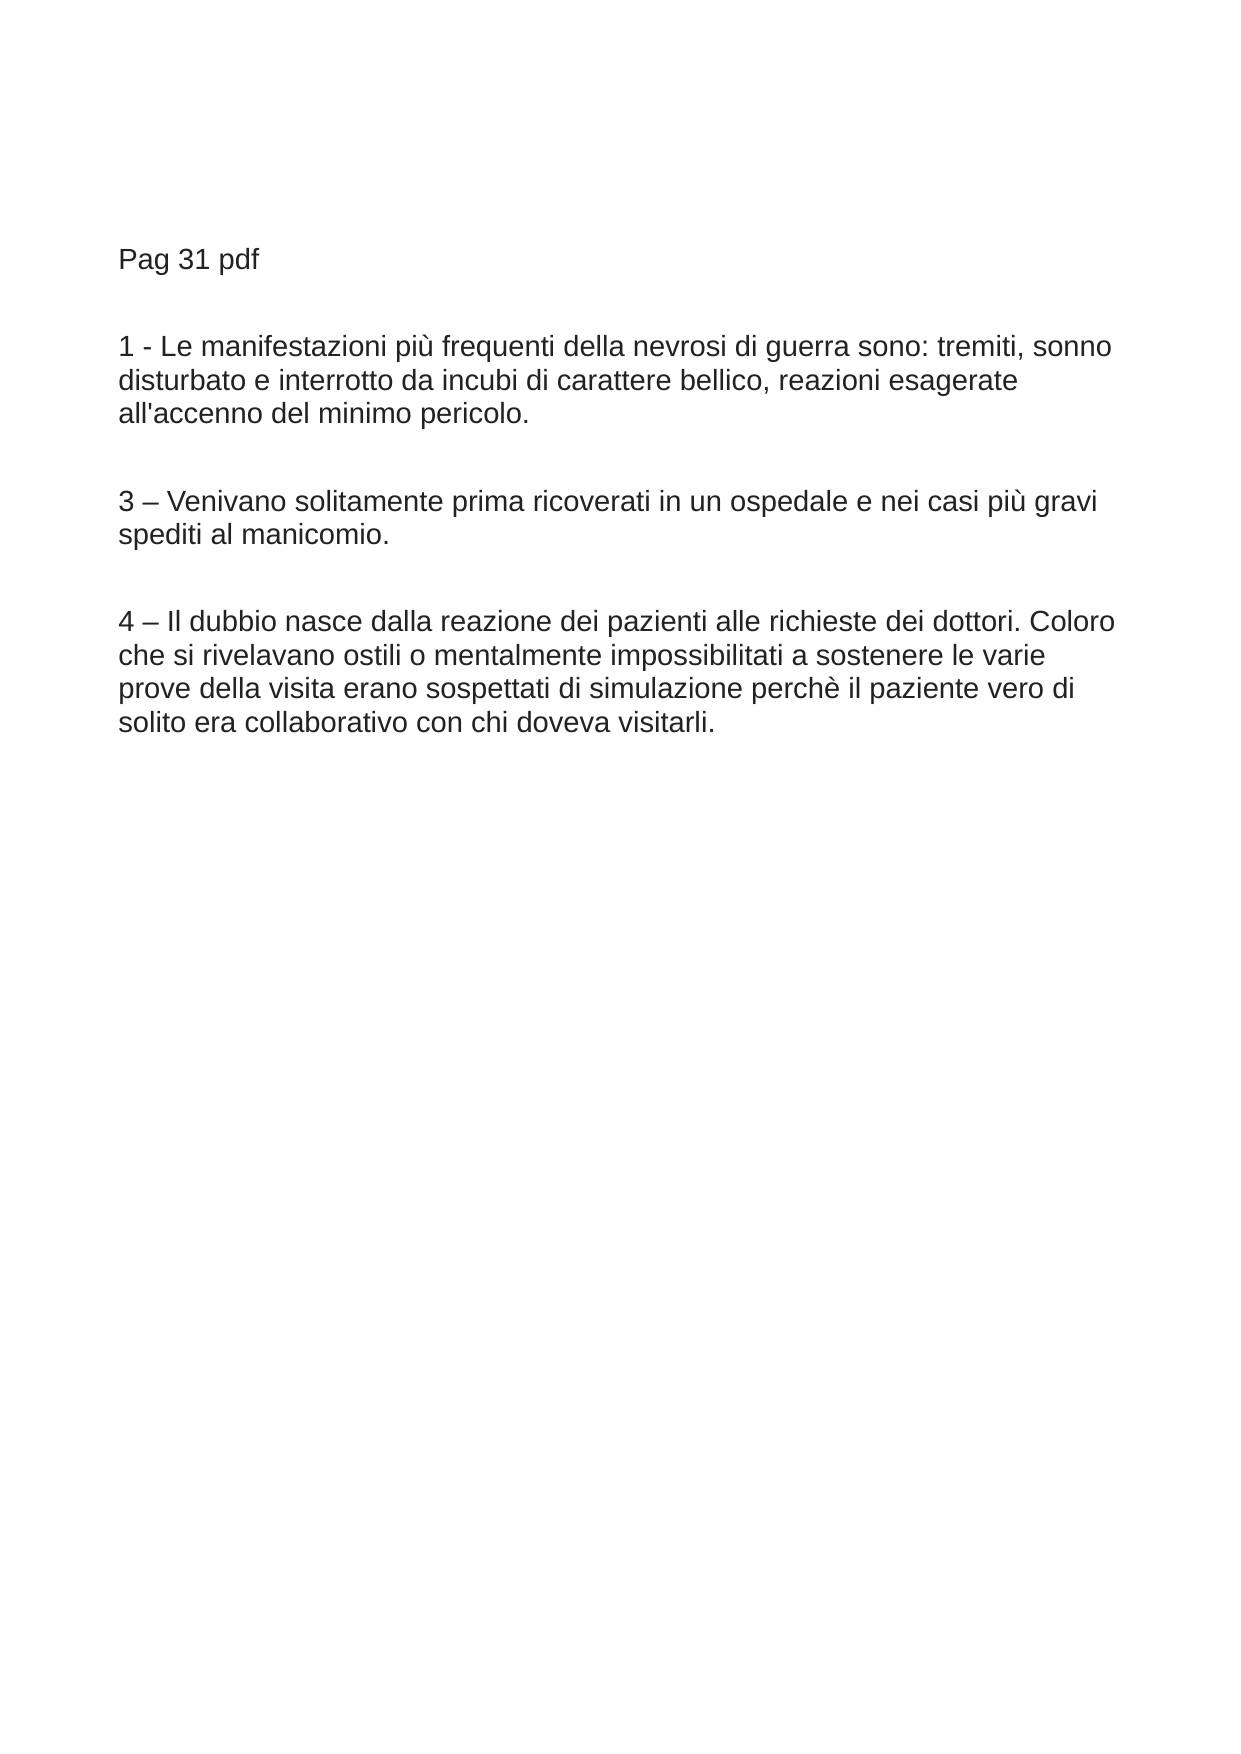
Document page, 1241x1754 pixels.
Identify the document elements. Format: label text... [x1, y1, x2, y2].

text 1 - Le manifestazioni più frequenti della nevrosi di guerra sono: tremiti, sonno disturbato e interrotto da incubi di carattere bellico, reazioni esagerate all'accenno del minimo pericolo. [118, 329, 1122, 430]
text 4 – Il dubbio nasce dalla reazione dei pazienti alle richieste dei dottori. Coloro che si rivelavano ostili o mentalmente impossibilitati a sostenere le varie prove della visita erano sospettati di simulazione perchè il paziente vero di solito era collaborativo con chi doveva visitarli. [118, 604, 1122, 738]
text 3 – Venivano solitamente prima ricoverati in un ospedale e nei casi più gravi spediti al manicomio. [118, 483, 1122, 551]
text Pag 31 pdf [118, 242, 1122, 275]
